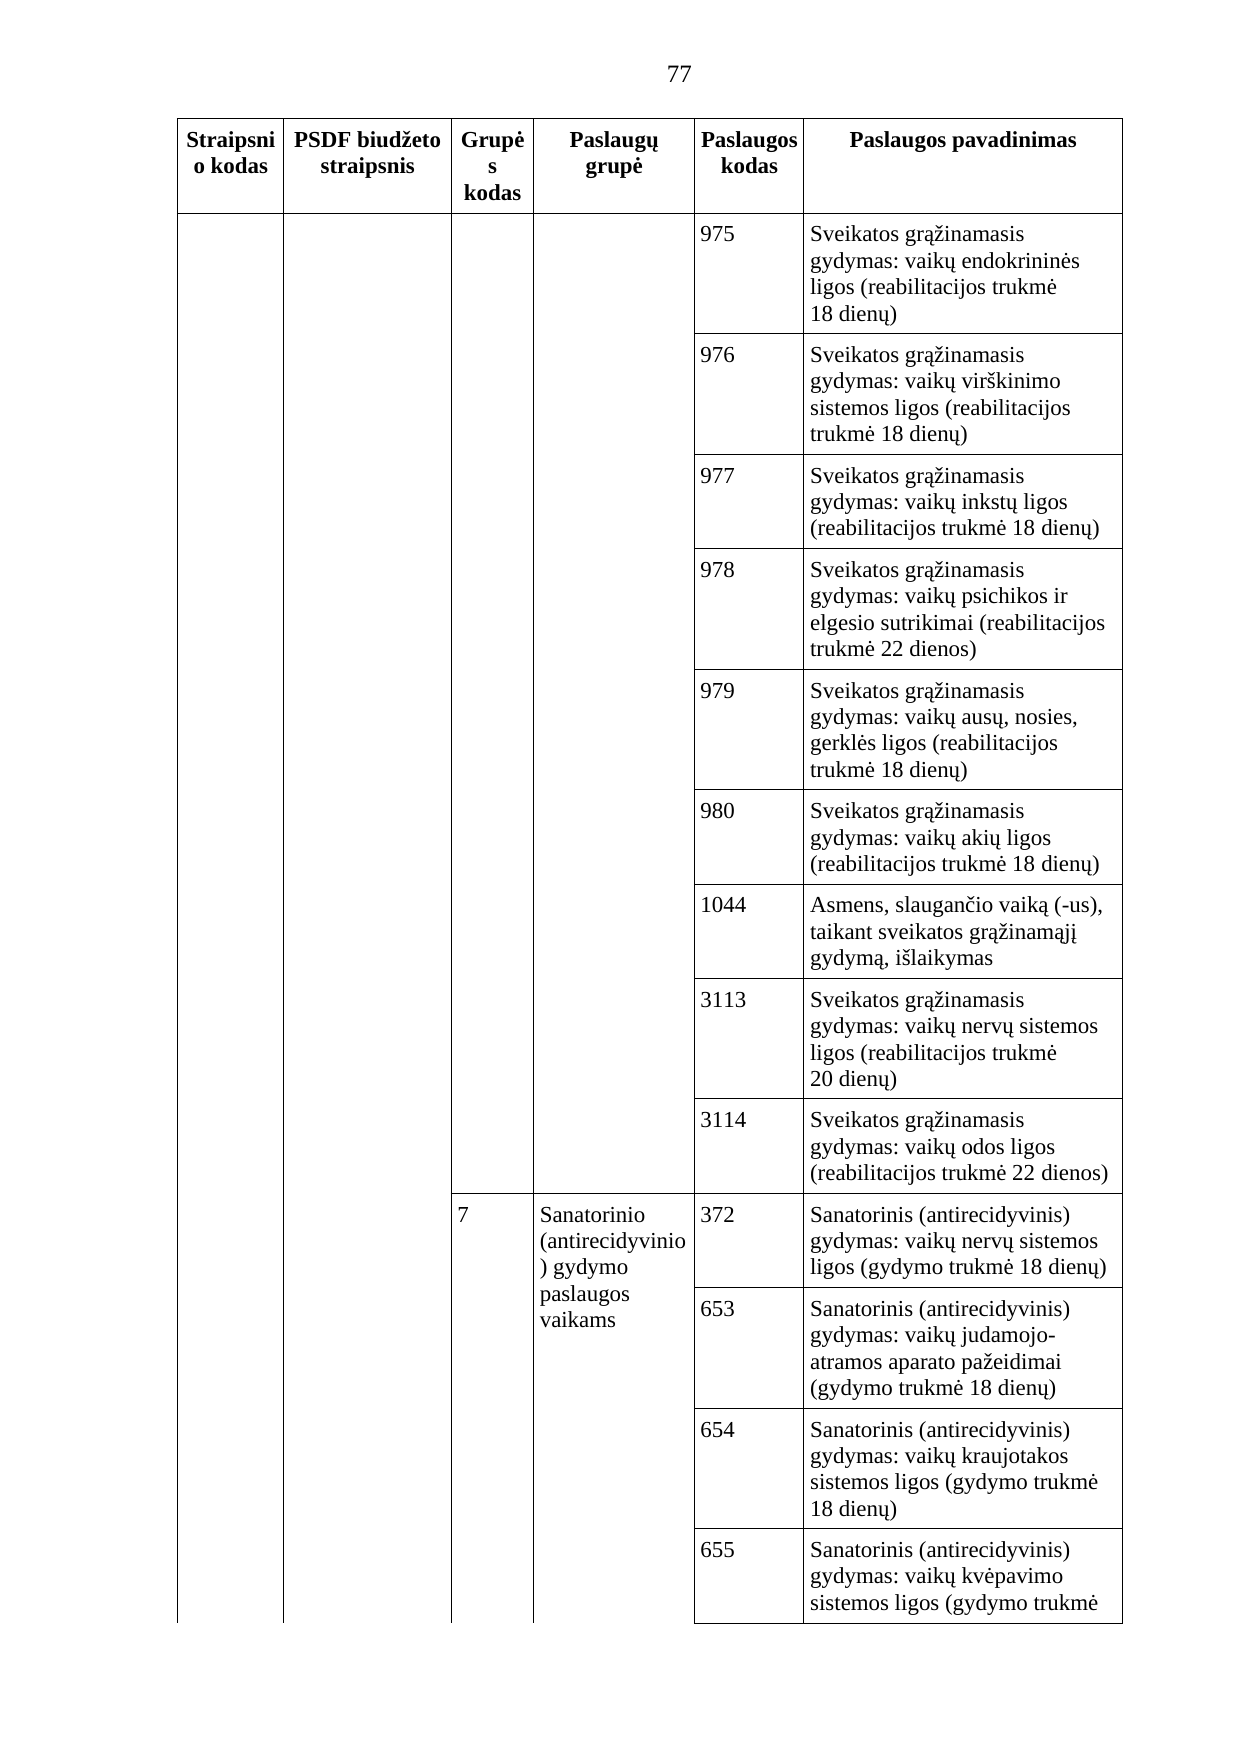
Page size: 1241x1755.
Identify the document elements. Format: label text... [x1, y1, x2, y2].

table_cell [452, 1408, 533, 1528]
table_cell [452, 454, 533, 548]
table_cell [534, 669, 694, 789]
table_cell [452, 548, 533, 668]
table_cell [178, 884, 283, 978]
table_cell [178, 978, 283, 1098]
table_header Paslaugos pavadinimas [804, 119, 1122, 212]
table_cell 655 [695, 1529, 803, 1622]
table_cell [452, 789, 533, 883]
table_cell [284, 1287, 451, 1407]
table_cell [178, 1098, 283, 1193]
table_cell [284, 669, 451, 789]
table_cell 978 [695, 549, 803, 668]
table_cell [534, 214, 694, 333]
table_cell Asmens, slaugančio vaiką (-us), taikant sveikatos grąžinamąjį gydymą, išlaikymas [804, 885, 1122, 978]
table_cell [178, 1287, 283, 1407]
table_cell [452, 1528, 533, 1622]
table_cell [284, 789, 451, 883]
table_header PSDF biudžeto straipsnis [284, 119, 451, 212]
table_cell 3114 [695, 1099, 803, 1193]
table_cell Sanatorinis (antirecidyvinis) gydymas: vaikų nervų sistemos ligos (gydymo trukmė 18 dienų) [804, 1194, 1122, 1287]
table_cell [284, 1193, 451, 1287]
table_cell [534, 548, 694, 668]
table_cell Sveikatos grąžinamasis gydymas: vaikų psichikos ir elgesio sutrikimai (reabilitacijos trukmė 22 dienos) [804, 549, 1122, 668]
table_cell [178, 669, 283, 789]
table_cell [178, 789, 283, 883]
table_cell [452, 669, 533, 789]
table_cell [284, 214, 451, 333]
table_cell [178, 1528, 283, 1622]
table_cell [534, 333, 694, 454]
table_header Paslaugos kodas [695, 119, 803, 212]
table_cell 976 [695, 334, 803, 454]
table_cell [284, 884, 451, 978]
table_cell Sveikatos grąžinamasis gydymas: vaikų endokrininės ligos (reabilitacijos trukmė 18 dienų) [804, 214, 1122, 333]
table_header Grupės kodas [452, 119, 533, 212]
table_cell 372 [695, 1194, 803, 1287]
table_cell [534, 789, 694, 883]
table_cell 653 [695, 1288, 803, 1407]
table_cell [284, 1098, 451, 1193]
table_cell [284, 333, 451, 454]
table_cell 977 [695, 455, 803, 548]
table_cell [284, 1528, 451, 1622]
table_cell Sanatorinis (antirecidyvinis) gydymas: vaikų kraujotakos sistemos ligos (gydymo trukmė 18 dienų) [804, 1409, 1122, 1528]
table_cell Sanatorinio (antirecidyvinio) gydymo paslaugos vaikams [534, 1194, 694, 1407]
table_cell Sveikatos grąžinamasis gydymas: vaikų akių ligos (reabilitacijos trukmė 18 dienų) [804, 790, 1122, 883]
table_cell 654 [695, 1409, 803, 1528]
table_cell 3113 [695, 979, 803, 1098]
table_cell Sveikatos grąžinamasis gydymas: vaikų ausų, nosies, gerklės ligos (reabilitacijos trukmė 18 dienų) [804, 670, 1122, 789]
table_cell [178, 1193, 283, 1287]
table_cell [284, 1408, 451, 1528]
table_cell [178, 548, 283, 668]
table_cell 979 [695, 670, 803, 789]
table_cell 1044 [695, 885, 803, 978]
table_cell [452, 884, 533, 1193]
table_header Paslaugų grupė [534, 119, 694, 212]
table_cell [534, 1408, 694, 1528]
table_cell [284, 548, 451, 668]
table_cell [452, 1287, 533, 1407]
table_cell 980 [695, 790, 803, 883]
table_header Straipsnio kodas [178, 119, 283, 212]
table_cell Sanatorinis (antirecidyvinis) gydymas: vaikų kvėpavimo sistemos ligos (gydymo trukmė [804, 1529, 1122, 1622]
table_cell [284, 454, 451, 548]
table_cell [284, 978, 451, 1098]
table_cell [534, 454, 694, 548]
table_cell [534, 1528, 694, 1622]
table_cell 7 [452, 1194, 533, 1287]
table_cell [452, 333, 533, 454]
table_cell Sveikatos grąžinamasis gydymas: vaikų nervų sistemos ligos (reabilitacijos trukmė 20 dienų) [804, 979, 1122, 1098]
table_cell [534, 884, 694, 1193]
table_cell Sveikatos grąžinamasis gydymas: vaikų odos ligos (reabilitacijos trukmė 22 dienos) [804, 1099, 1122, 1193]
table_cell [178, 214, 283, 333]
table_cell [452, 214, 533, 333]
table_cell [178, 454, 283, 548]
table_cell 975 [695, 214, 803, 333]
table_cell Sveikatos grąžinamasis gydymas: vaikų inkstų ligos (reabilitacijos trukmė 18 dienų) [804, 455, 1122, 548]
table_cell [178, 333, 283, 454]
table_cell Sveikatos grąžinamasis gydymas: vaikų virškinimo sistemos ligos (reabilitacijos trukmė 18 dienų) [804, 334, 1122, 454]
table_cell [178, 1408, 283, 1528]
table_cell Sanatorinis (antirecidyvinis) gydymas: vaikų judamojo-atramos aparato pažeidimai (gydymo trukmė 18 dienų) [804, 1288, 1122, 1407]
